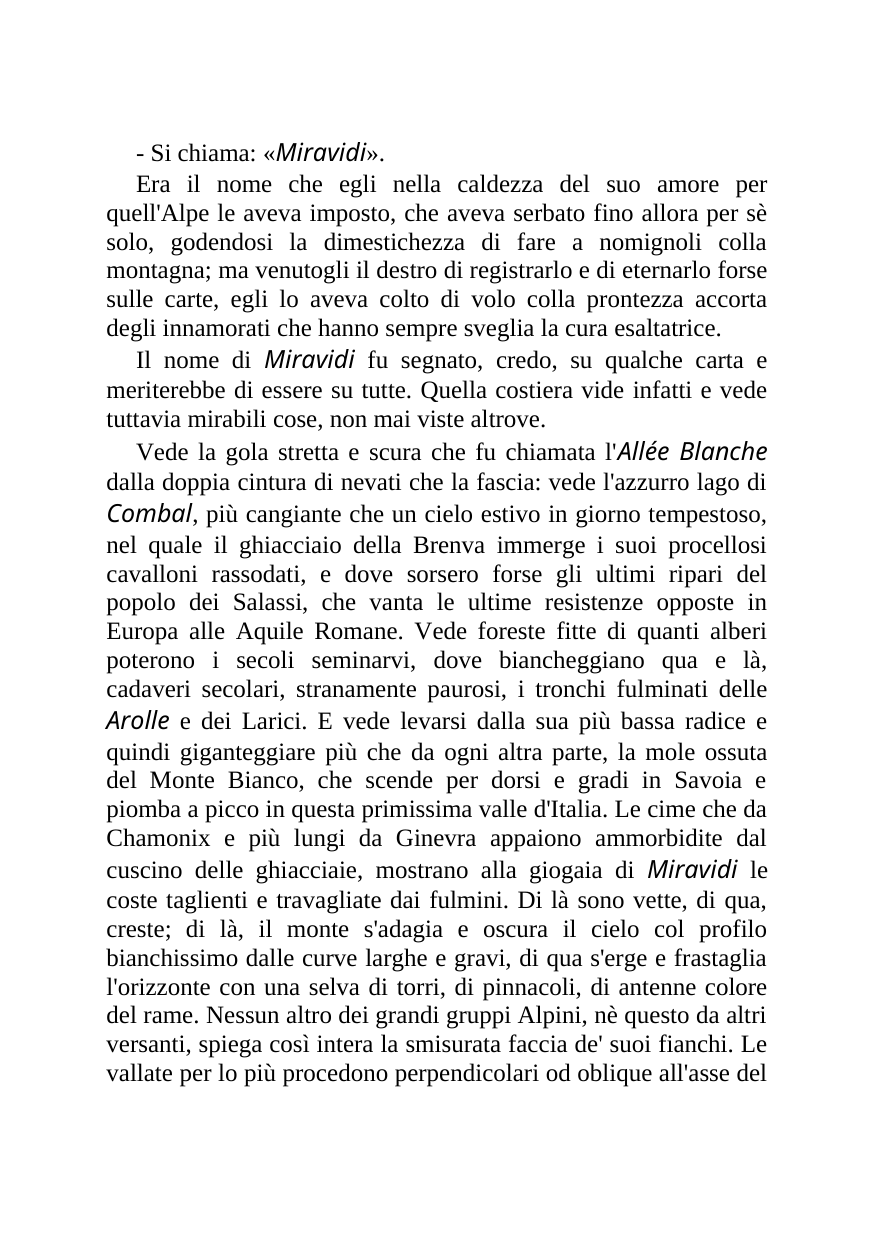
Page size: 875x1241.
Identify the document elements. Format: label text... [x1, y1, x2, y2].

text Il nome di Miravidi fu segnato, credo, su qualche carta e meriterebbe di essere su tutte. Quella costiera vide infatti e vede tuttavia mirabili cose, non mai viste altrove. [106, 342, 768, 433]
text Era il nome che egli nella caldezza del suo amore per quell'Alpe le aveva imposto, che aveva serbato fino allora per sè solo, godendosi la dimestichezza di fare a nomignoli colla montagna; ma venutogli il destro di registrarlo e di eternarlo forse sulle carte, egli lo aveva colto di volo colla prontezza accorta degli innamorati che hanno sempre sveglia la cura esaltatrice. [106, 169, 768, 342]
text Vede la gola stretta e scura che fu chiamata l'Allée Blanche dalla doppia cintura di nevati che la fascia: vede l'azzurro lago di Combal, più cangiante che un cielo estivo in giorno tempestoso, nel quale il ghiacciaio della Brenva immerge i suoi procellosi cavalloni rassodati, e dove sorsero forse gli ultimi ripari del popolo dei Salassi, che vanta le ultime resistenze opposte in Europa alle Aquile Romane. Vede foreste fitte di quanti alberi poterono i secoli seminarvi, dove biancheggiano qua e là, cadaveri secolari, stranamente paurosi, i tronchi fulminati delle Arolle e dei Larici. E vede levarsi dalla sua più bassa radice e quindi giganteggiare più che da ogni altra parte, la mole ossuta del Monte Bianco, che scende per dorsi e gradi in Savoia e piomba a picco in questa primissima valle d'Italia. Le cime che da Chamonix e più lungi da Ginevra appaiono ammorbidite dal cuscino delle ghiacciaie, mostrano alla giogaia di Miravidi le coste taglienti e travagliate dai fulmini. Di là sono vette, di qua, creste; di là, il monte s'adagia e oscura il cielo col profilo bianchissimo dalle curve larghe e gravi, di qua s'erge e frastaglia l'orizzonte con una selva di torri, di pinnacoli, di antenne colore del rame. Nessun altro dei grandi gruppi Alpini, nè questo da altri versanti, spiega così intera la smisurata faccia de' suoi fianchi. Le vallate per lo più procedono perpendicolari od oblique all'asse del [106, 433, 768, 1087]
text - Si chiama: «Miravidi». [106, 135, 768, 169]
